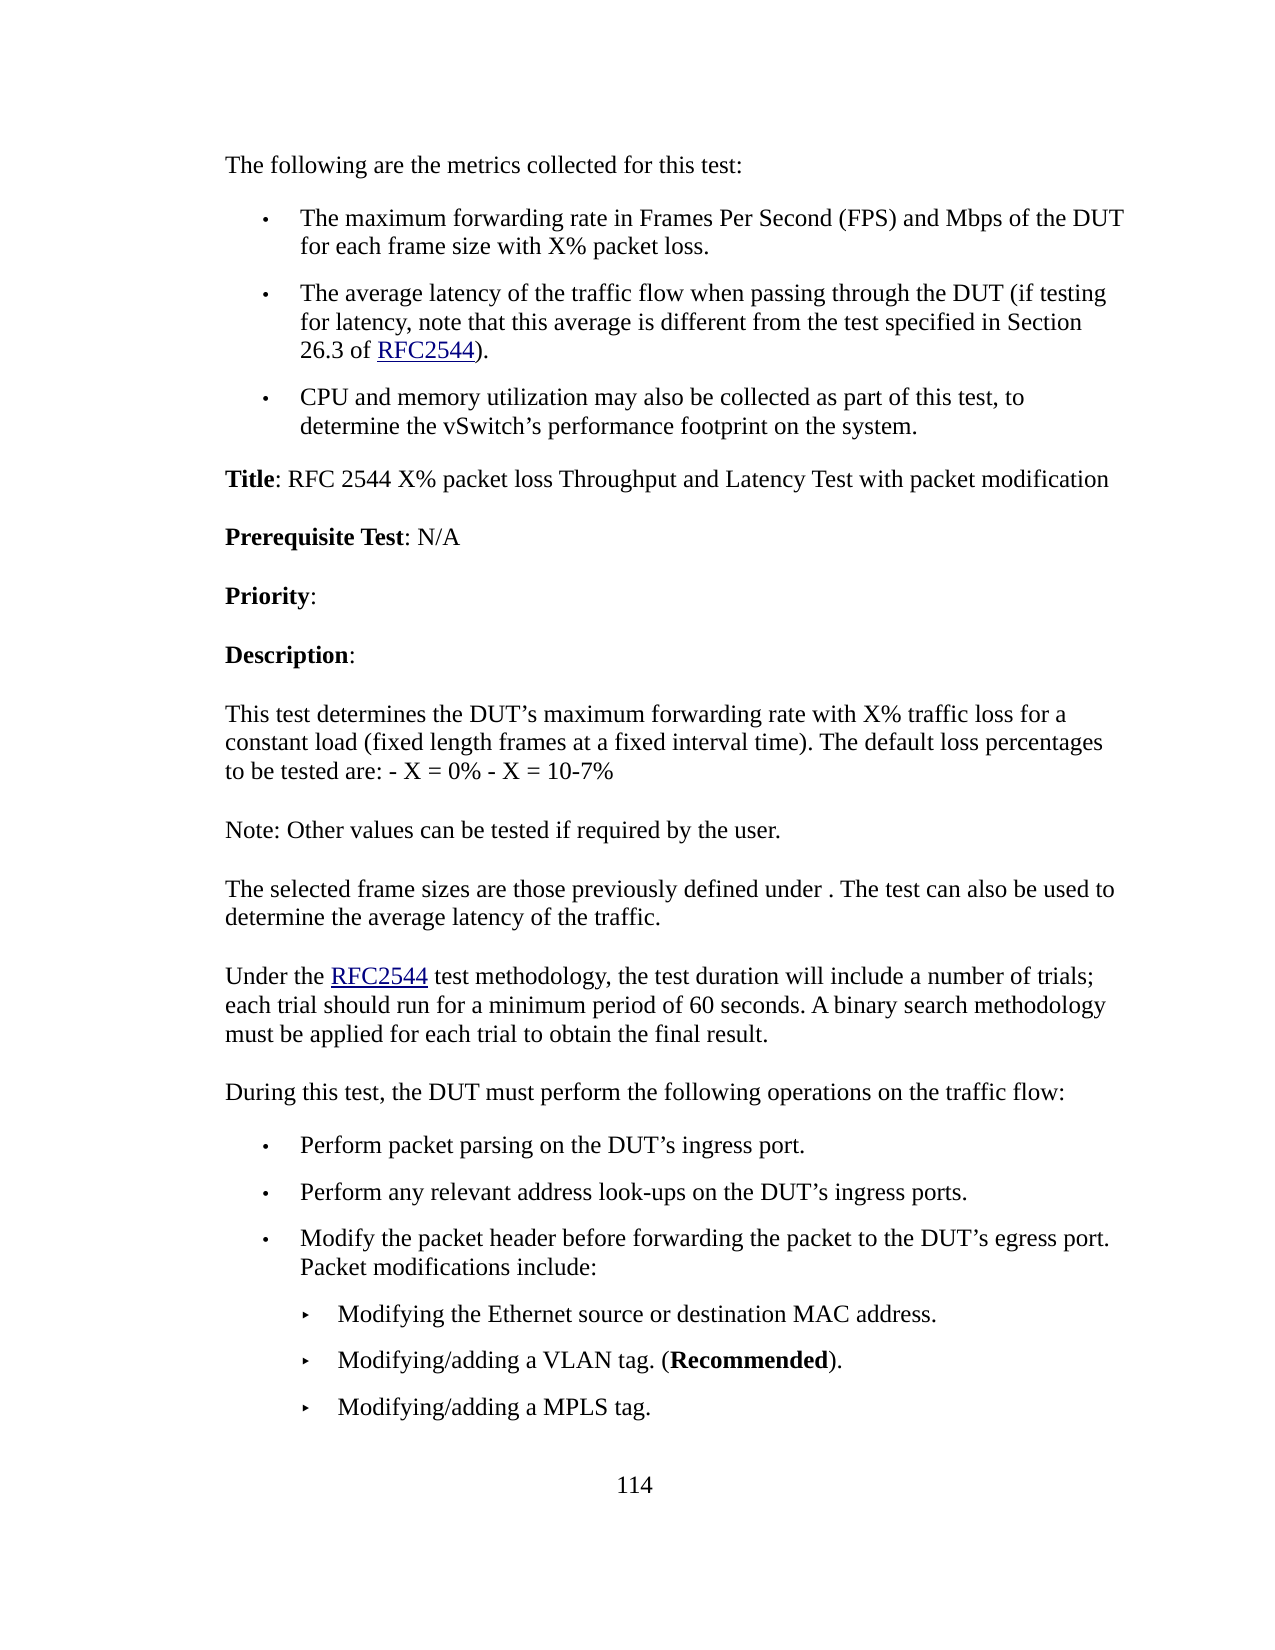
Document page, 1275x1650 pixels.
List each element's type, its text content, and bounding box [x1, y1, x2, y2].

text Under the RFC2544 test methodology, the test duration will include a number of trials; each trial should run for a minimum period of 60 seconds. A binary search methodology must be applied for each trial to obtain the final result. [225, 961, 1125, 1047]
text During this test, the DUT must perform the following operations on the traffic flow: [225, 1077, 1125, 1106]
list CPU and memory utilization may also be collected as part of this test, to determine the vSwitch’s performance footprint on the system. [262, 382, 1125, 440]
list Modifying/adding a VLAN tag. (Recommended). [300, 1346, 1125, 1374]
list Modifying the Ethernet source or destination MAC address. [300, 1299, 1125, 1328]
list Perform packet parsing on the DUT’s ingress port. [262, 1130, 1125, 1159]
text The following are the metrics collected for this test: [225, 150, 1125, 179]
text The selected frame sizes are those previously defined under . The test can also be used to determine the average latency of the traffic. [225, 874, 1125, 931]
list Perform any relevant address look-ups on the DUT’s ingress ports. [262, 1177, 1125, 1206]
text Description: [225, 640, 1125, 669]
list The maximum forwarding rate in Frames Per Second (FPS) and Mbps of the DUT for each frame size with X% packet loss. [262, 203, 1125, 260]
text Priority: [225, 581, 1125, 610]
text Note: Other values can be tested if required by the user. [225, 815, 1125, 844]
list Modifying/adding a MPLS tag. [300, 1392, 1125, 1421]
text This test determines the DUT’s maximum forwarding rate with X% traffic loss for a constant load (fixed length frames at a fixed interval time). The default loss percentages to be tested are: - X = 0% - X = 10-7% [225, 699, 1125, 785]
list Modify the packet header before forwarding the packet to the DUT’s egress port. Packet modifications include: [262, 1223, 1125, 1281]
text Title: RFC 2544 X% packet loss Throughput and Latency Test with packet modification [225, 464, 1125, 492]
text Prerequisite Test: N/A [225, 522, 1125, 551]
list The average latency of the traffic flow when passing through the DUT (if testing for latency, note that this average is different from the test specified in Section 26.3 of RFC2544). [262, 278, 1125, 364]
